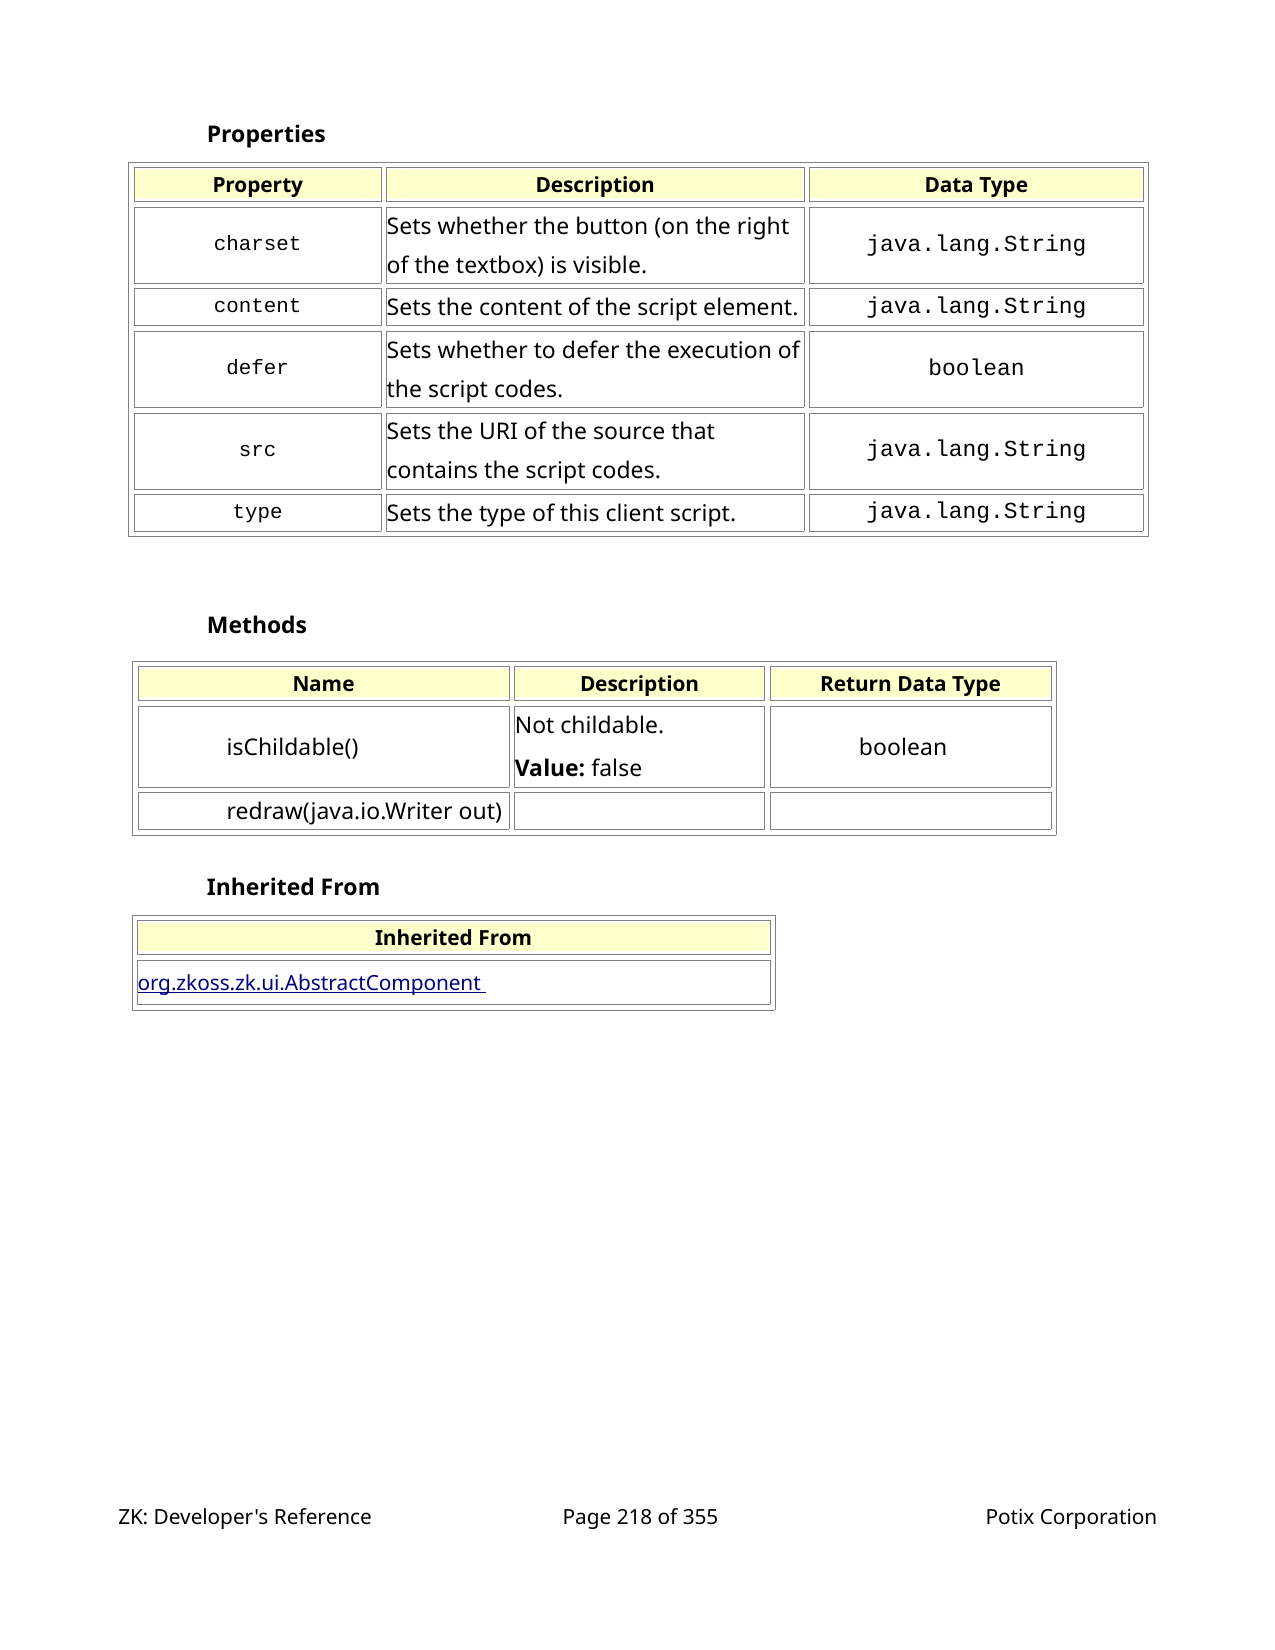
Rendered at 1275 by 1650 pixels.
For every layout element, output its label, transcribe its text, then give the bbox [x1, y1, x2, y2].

table_cell isChildable() [135, 700, 512, 787]
subtitle Inherited From [207, 871, 1157, 902]
table_cell type [131, 489, 383, 531]
table_header Return Data Type [767, 662, 1053, 700]
table_header Name [135, 662, 512, 700]
table_header Inherited From [134, 916, 772, 954]
table_cell [767, 787, 1053, 829]
table_cell [515, 793, 764, 829]
table_cell Sets whether the button (on the right of the textbox) is visible. [384, 201, 806, 283]
table_header Data Type [806, 163, 1146, 201]
table_cell java.lang.String [806, 489, 1146, 531]
table_cell charset [131, 201, 383, 283]
table_cell boolean [806, 325, 1146, 407]
table_cell content [131, 283, 383, 325]
table_cell src [131, 407, 383, 488]
text Methods [207, 609, 1157, 640]
table_cell org.zkoss.zk.ui.AbstractComponent [134, 954, 772, 1004]
table_cell java.lang.String [806, 201, 1146, 283]
table_cell Sets the URI of the source that contains the script codes. [384, 407, 806, 488]
table_cell redraw(java.io.Writer out) [135, 787, 512, 829]
table_cell java.lang.String [806, 283, 1146, 325]
table_cell java.lang.String [806, 407, 1146, 488]
subtitle Properties [207, 118, 1157, 149]
table_cell [771, 793, 1051, 829]
table_header Description [512, 662, 767, 700]
table_cell Sets the type of this client script. [384, 489, 806, 531]
table_header Description [384, 163, 806, 201]
table_cell Not childable. Value: false [512, 700, 767, 787]
table_cell [512, 787, 767, 829]
table_cell Sets whether to defer the execution of the script codes. [384, 325, 806, 407]
table_cell Sets the content of the script element. [384, 283, 806, 325]
table_cell boolean [767, 700, 1053, 787]
table_cell defer [131, 325, 383, 407]
table_header Property [131, 163, 383, 201]
